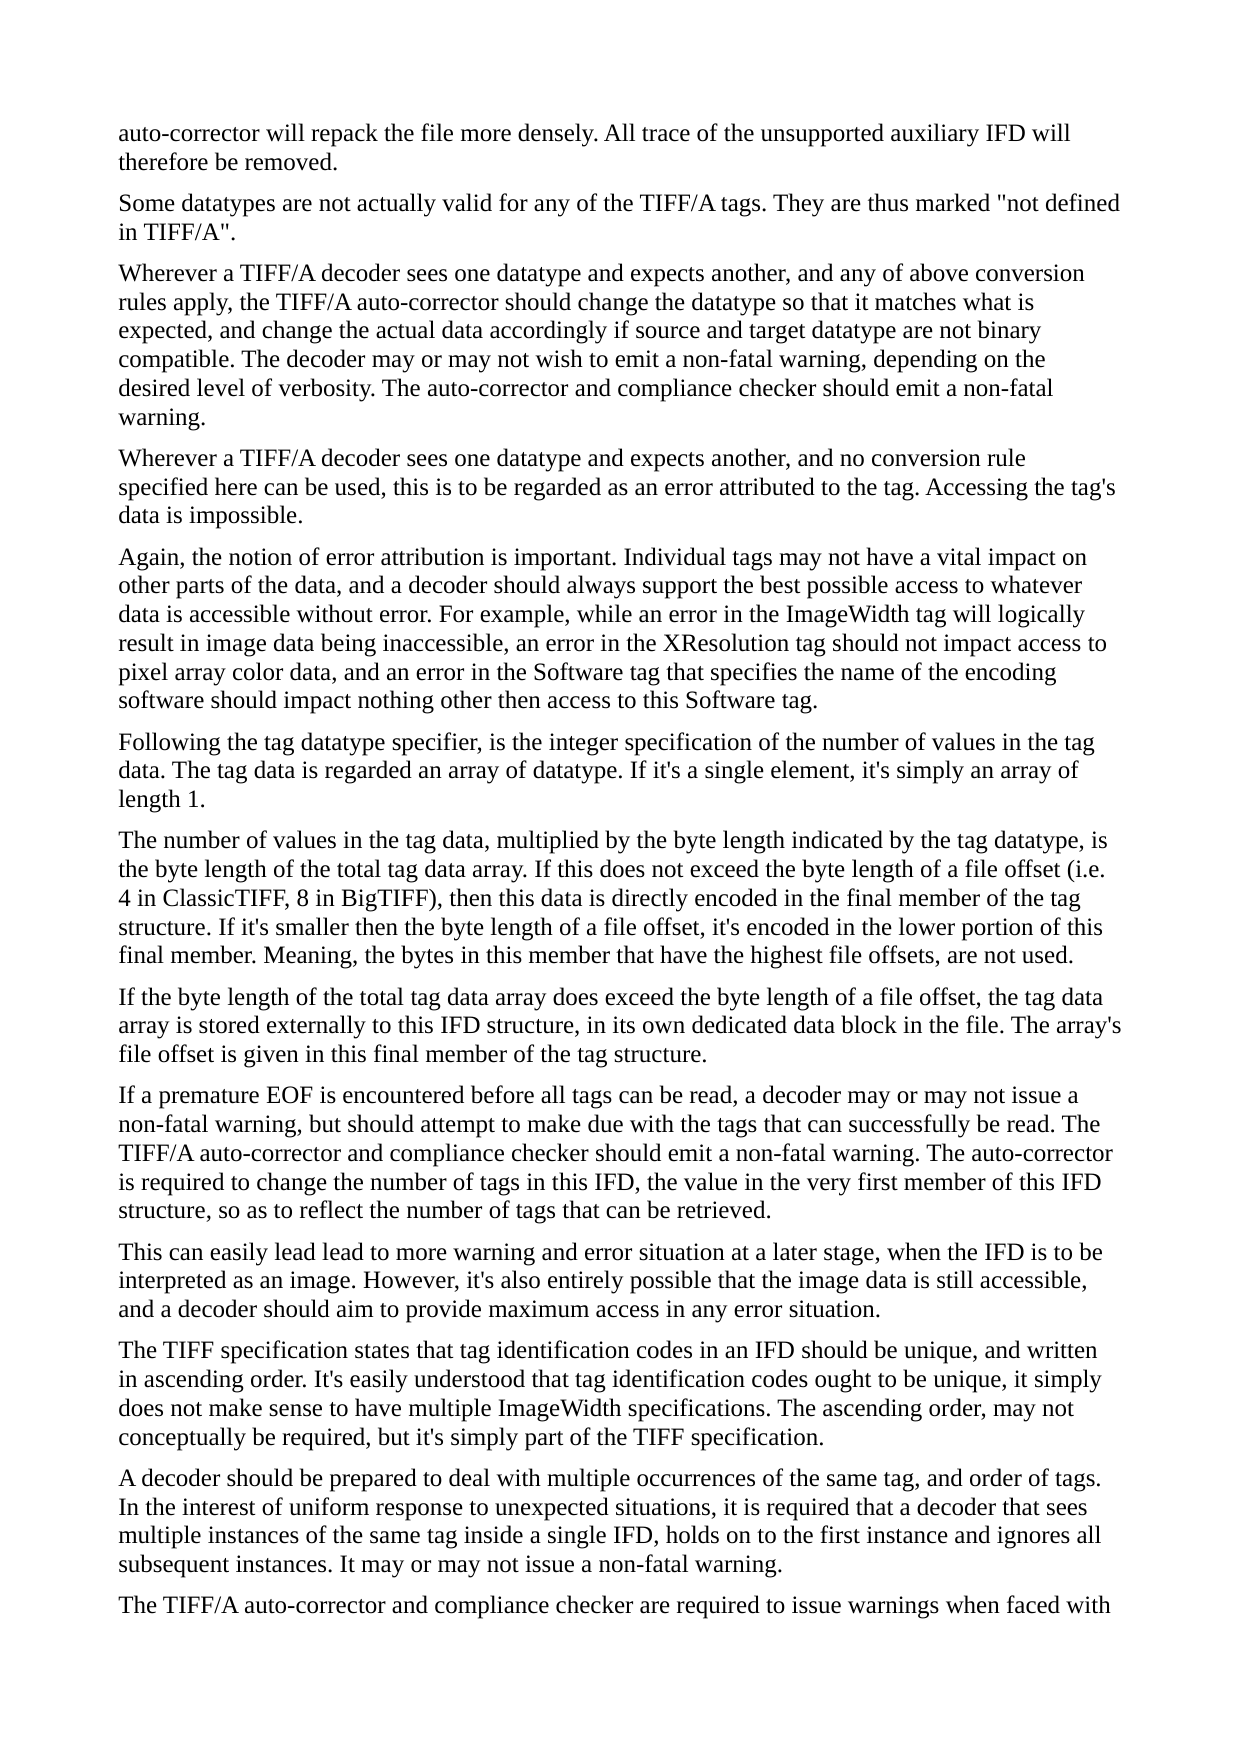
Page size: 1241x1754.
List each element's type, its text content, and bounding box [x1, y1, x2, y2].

text If a premature EOF is encountered before all tags can be read, a decoder may or may not issue a non-fatal warning, but should attempt to make due with the tags that can successfully be read. The TIFF/A auto-corrector and compliance checker should emit a non-fatal warning. The auto-corrector is required to change the number of tags in this IFD, the value in the very first member of this IFD structure, so as to reflect the number of tags that can be retrieved. [118, 1081, 1122, 1224]
text A decoder should be prepared to deal with multiple occurrences of the same tag, and order of tags. In the interest of uniform response to unexpected situations, it is required that a decoder that sees multiple instances of the same tag inside a single IFD, holds on to the first instance and ignores all subsequent instances. It may or may not issue a non-fatal warning. [118, 1463, 1122, 1578]
text Wherever a TIFF/A decoder sees one datatype and expects another, and no conversion rule specified here can be used, this is to be regarded as an error attributed to the tag. Accessing the tag's data is impossible. [118, 443, 1122, 529]
text The TIFF/A auto-corrector and compliance checker are required to issue warnings when faced with [118, 1591, 1122, 1619]
text Wherever a TIFF/A decoder sees one datatype and expects another, and any of above conversion rules apply, the TIFF/A auto-corrector should change the datatype so that it matches what is expected, and change the actual data accordingly if source and target datatype are not binary compatible. The decoder may or may not wish to emit a non-fatal warning, depending on the desired level of verbosity. The auto-corrector and compliance checker should emit a non-fatal warning. [118, 258, 1122, 431]
text The TIFF specification states that tag identification codes in an IFD should be unique, and written in ascending order. It's easily understood that tag identification codes ought to be unique, it simply does not make sense to have multiple ImageWidth specifications. The ascending order, may not conceptually be required, but it's simply part of the TIFF specification. [118, 1336, 1122, 1451]
text The number of values in the tag data, multiplied by the byte length indicated by the tag datatype, is the byte length of the total tag data array. If this does not exceed the byte length of a file offset (i.e. 4 in ClassicTIFF, 8 in BigTIFF), then this data is directly encoded in the final member of the tag structure. If it's smaller then the byte length of a file offset, it's encoded in the lower portion of this final member. Meaning, the bytes in this member that have the highest file offsets, are not used. [118, 826, 1122, 969]
text Following the tag datatype specifier, is the integer specification of the number of values in the tag data. The tag data is regarded an array of datatype. If it's a single element, it's simply an array of length 1. [118, 727, 1122, 813]
text If the byte length of the total tag data array does exceed the byte length of a file offset, the tag data array is stored externally to this IFD structure, in its own dedicated data block in the file. The array's file offset is given in this final member of the tag structure. [118, 982, 1122, 1068]
text Again, the notion of error attribution is important. Individual tags may not have a vital impact on other parts of the data, and a decoder should always support the best possible access to whatever data is accessible without error. For example, while an error in the ImageWidth tag will logically result in image data being inaccessible, an error in the XResolution tag should not impact access to pixel array color data, and an error in the Software tag that specifies the name of the encoding software should impact nothing other then access to this Software tag. [118, 542, 1122, 714]
text auto-corrector will repack the file more densely. All trace of the unsupported auxiliary IFD will therefore be removed. [118, 118, 1122, 176]
text Some datatypes are not actually valid for any of the TIFF/A tags. They are thus marked "not defined in TIFF/A". [118, 188, 1122, 246]
text This can easily lead lead to more warning and error situation at a later stage, when the IFD is to be interpreted as an image. However, it's also entirely possible that the image data is still accessible, and a decoder should aim to provide maximum access in any error situation. [118, 1237, 1122, 1323]
